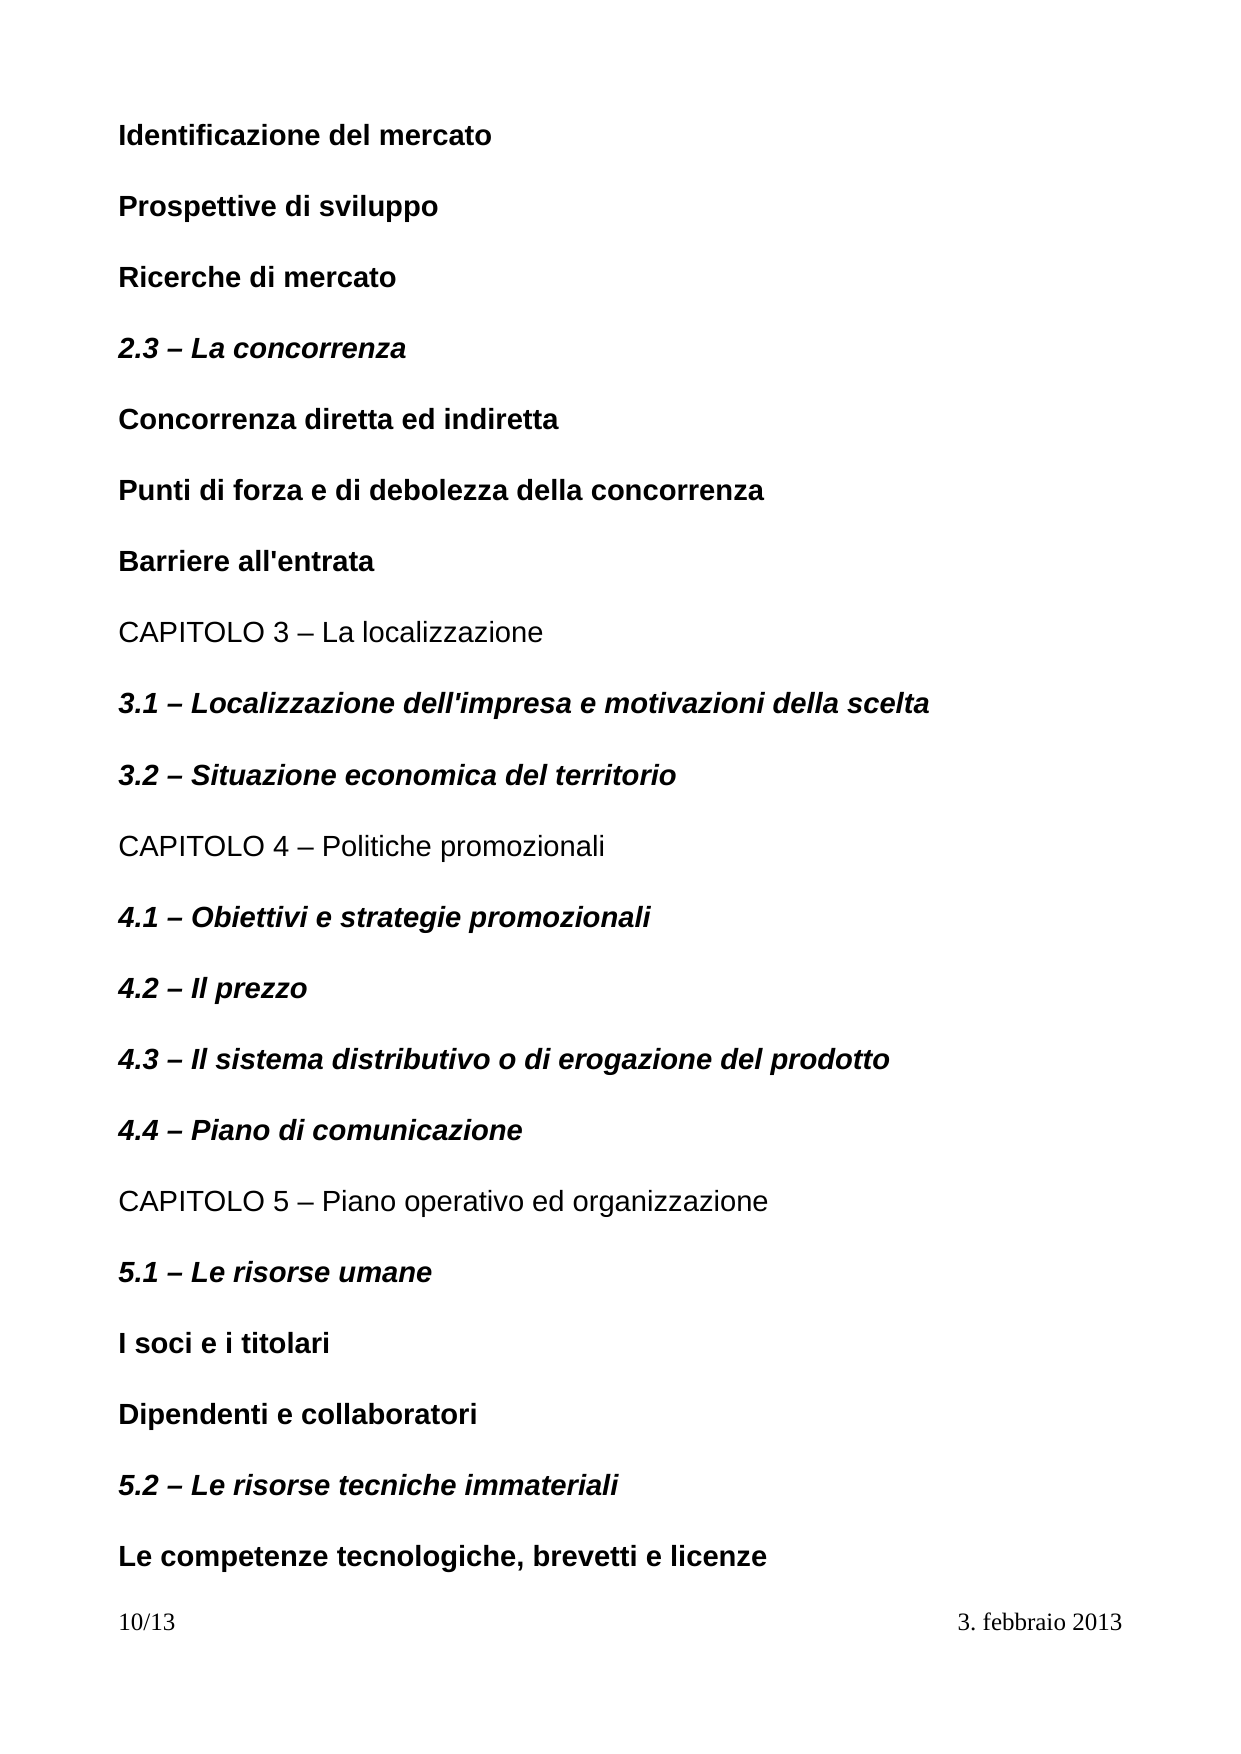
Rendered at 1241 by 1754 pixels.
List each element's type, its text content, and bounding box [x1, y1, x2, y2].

subtitle Le competenze tecnologiche, brevetti e licenze [118, 1539, 1122, 1572]
subtitle 4.2 – Il prezzo [118, 971, 1122, 1004]
subtitle Concorrenza diretta ed indiretta [118, 402, 1122, 436]
subtitle 5.1 – Le risorse umane [118, 1255, 1122, 1288]
subtitle Barriere all'entrata [118, 544, 1122, 578]
subtitle CAPITOLO 5 – Piano operativo ed organizzazione [118, 1184, 1122, 1217]
subtitle Identificazione del mercato [118, 118, 1122, 152]
subtitle CAPITOLO 3 – La localizzazione [118, 615, 1122, 649]
subtitle I soci e i titolari [118, 1326, 1122, 1359]
subtitle Punti di forza e di debolezza della concorrenza [118, 473, 1122, 507]
subtitle Prospettive di sviluppo [118, 189, 1122, 223]
subtitle 4.3 – Il sistema distributivo o di erogazione del prodotto [118, 1042, 1122, 1075]
subtitle Ricerche di mercato [118, 260, 1122, 294]
subtitle 4.1 – Obiettivi e strategie promozionali [118, 899, 1122, 933]
subtitle 3.2 – Situazione economica del territorio [118, 757, 1122, 791]
subtitle 2.3 – La concorrenza [118, 331, 1122, 365]
subtitle Dipendenti e collaboratori [118, 1397, 1122, 1430]
subtitle 4.4 – Piano di comunicazione [118, 1113, 1122, 1146]
subtitle CAPITOLO 4 – Politiche promozionali [118, 828, 1122, 862]
subtitle 3.1 – Localizzazione dell'impresa e motivazioni della scelta [118, 686, 1122, 720]
subtitle 5.2 – Le risorse tecniche immateriali [118, 1468, 1122, 1501]
